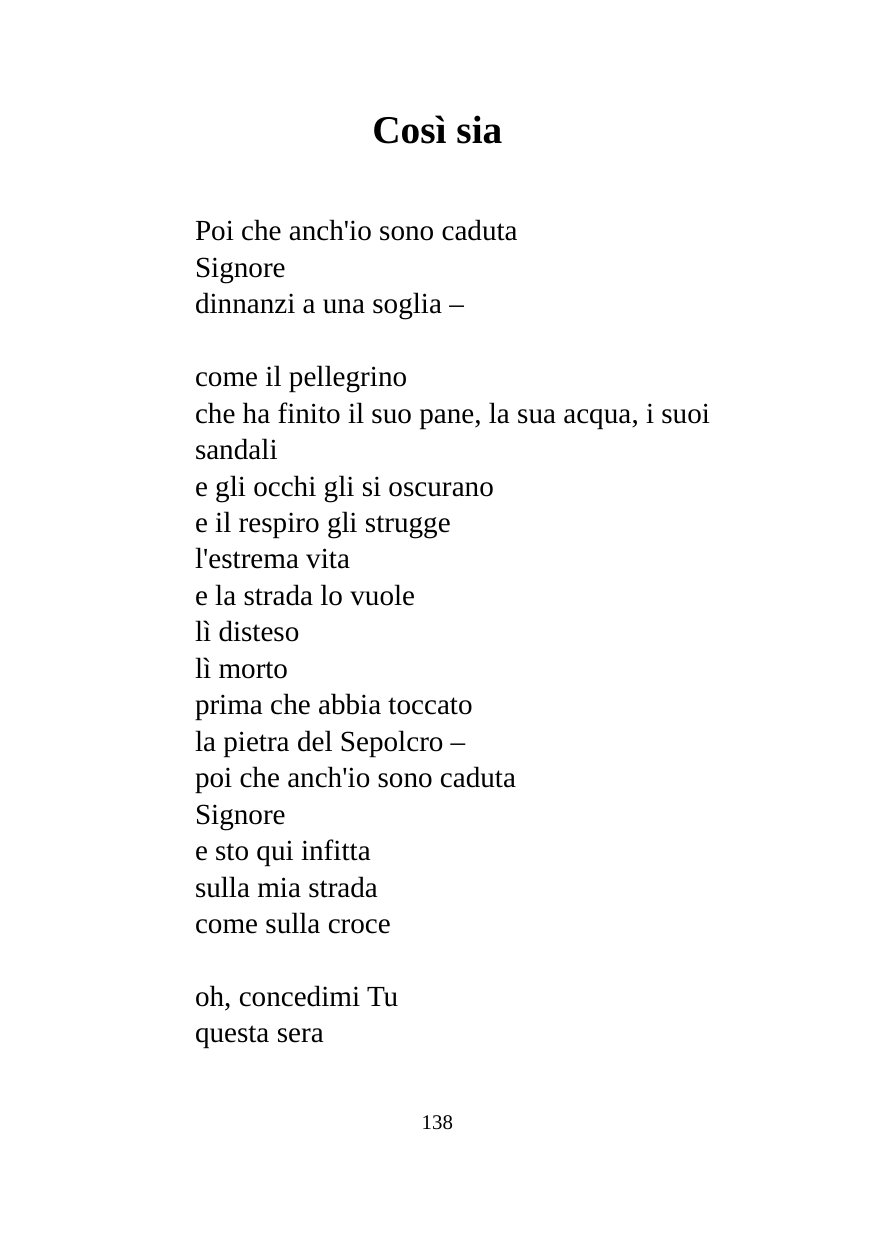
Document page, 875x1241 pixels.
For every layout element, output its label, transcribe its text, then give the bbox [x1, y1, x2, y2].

text e sto qui infitta [195, 833, 768, 867]
text Poi che anch'io sono caduta [195, 213, 768, 247]
text lì disteso [195, 614, 768, 648]
text poi che anch'io sono caduta [195, 760, 768, 794]
subtitle Così sia [106, 106, 768, 152]
text come sulla croce [195, 906, 768, 940]
text sandali [195, 432, 768, 466]
text dinnanzi a una soglia – [195, 286, 768, 320]
text la pietra del Sepolcro – [195, 724, 768, 757]
text questa sera [195, 1016, 768, 1049]
text lì morto [195, 651, 768, 684]
text Signore [195, 797, 768, 830]
text e la strada lo vuole [195, 578, 768, 612]
text e il respiro gli strugge [195, 505, 768, 539]
text prima che abbia toccato [195, 687, 768, 721]
text che ha finito il suo pane, la sua acqua, i suoi [195, 396, 768, 429]
text e gli occhi gli si oscurano [195, 469, 768, 502]
text oh, concedimi Tu [195, 979, 768, 1013]
text sulla mia strada [195, 870, 768, 903]
text come il pellegrino [195, 359, 768, 393]
text l'estrema vita [195, 542, 768, 575]
text Signore [195, 250, 768, 283]
